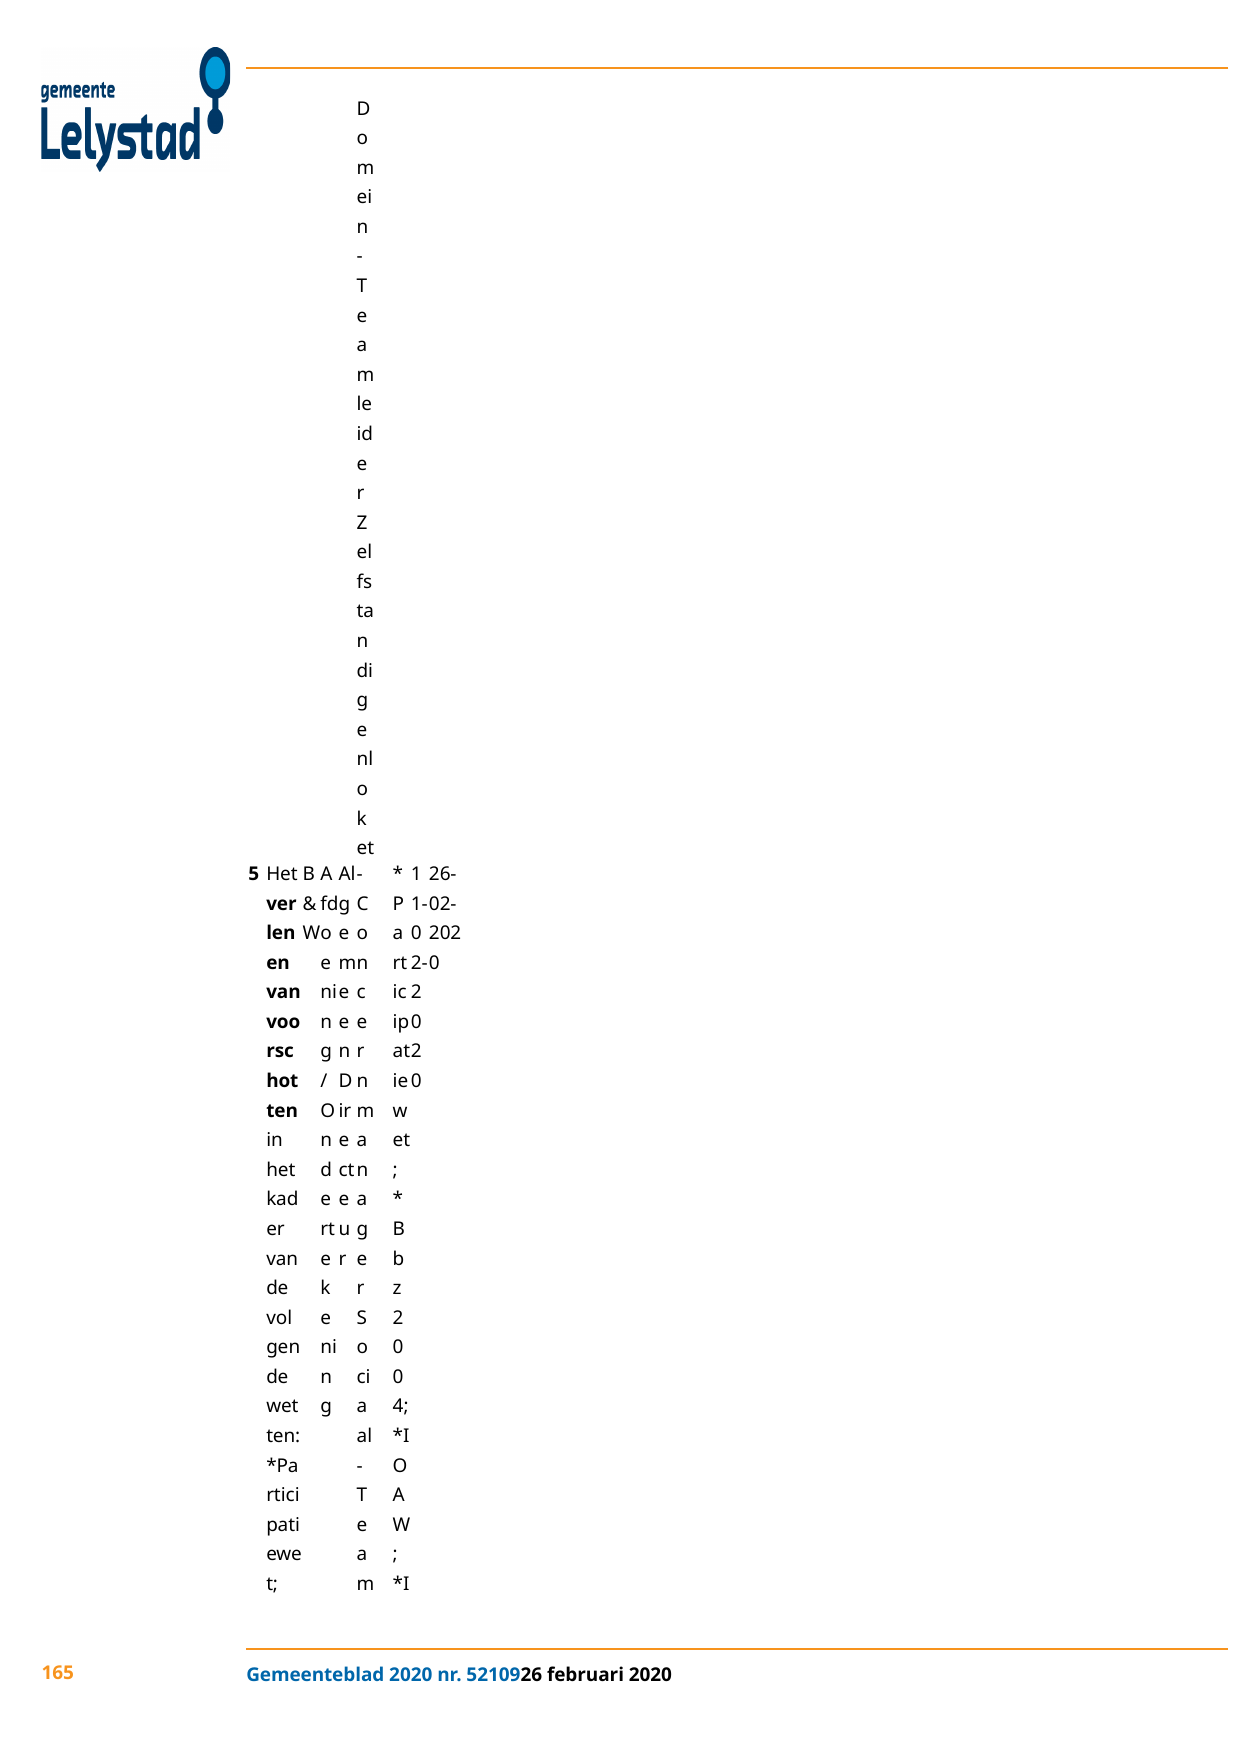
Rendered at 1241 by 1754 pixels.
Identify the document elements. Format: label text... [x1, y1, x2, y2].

table_cell 11-02-2020 [411, 860, 429, 1596]
table_cell [374, 95, 392, 860]
table_cell [537, 860, 555, 1596]
table_cell [266, 95, 302, 860]
table_cell - Concernmanager Sociaal - Team [356, 860, 374, 1596]
table_cell [573, 95, 591, 860]
table_cell B&W [302, 860, 320, 1596]
table_cell [609, 860, 627, 1596]
table_cell [465, 95, 501, 860]
table_cell [429, 95, 465, 860]
table_cell [537, 95, 555, 860]
table_cell [664, 95, 681, 860]
table_cell [555, 860, 573, 1596]
table_cell [555, 95, 573, 860]
table_cell [393, 95, 411, 860]
table_cell [465, 860, 501, 1596]
table_cell Het verlenen van voorschotten in het kader van de volgende wetten: *Participatiewet; [266, 860, 302, 1596]
table_cell [591, 860, 609, 1596]
table_cell [609, 95, 627, 860]
table_cell [501, 95, 537, 860]
table_cell Domein - Teamleider Zelfstandigenloket [356, 95, 374, 860]
table_cell [591, 95, 609, 860]
table_cell *Participatiewet; *Bbz 2004; *IOAW; *I [393, 860, 411, 1596]
table_cell [627, 860, 645, 1596]
table_cell [338, 95, 356, 860]
table_cell [411, 95, 429, 860]
table_cell Algemeen Directeur [338, 860, 356, 1596]
table_cell Afdoening / Ondertekening [320, 860, 338, 1596]
table_cell [320, 95, 338, 860]
table_cell 26-02-2020 [429, 860, 465, 1596]
table_cell [573, 860, 591, 1596]
table_cell [645, 860, 663, 1596]
table_cell [374, 860, 392, 1596]
table_cell [302, 95, 320, 860]
table_cell 5 [248, 860, 266, 1596]
table_cell [501, 860, 537, 1596]
table_cell [627, 95, 645, 860]
table_cell [248, 95, 266, 860]
table_cell [664, 860, 681, 1596]
picture [41, 47, 231, 172]
table_cell [645, 95, 663, 860]
